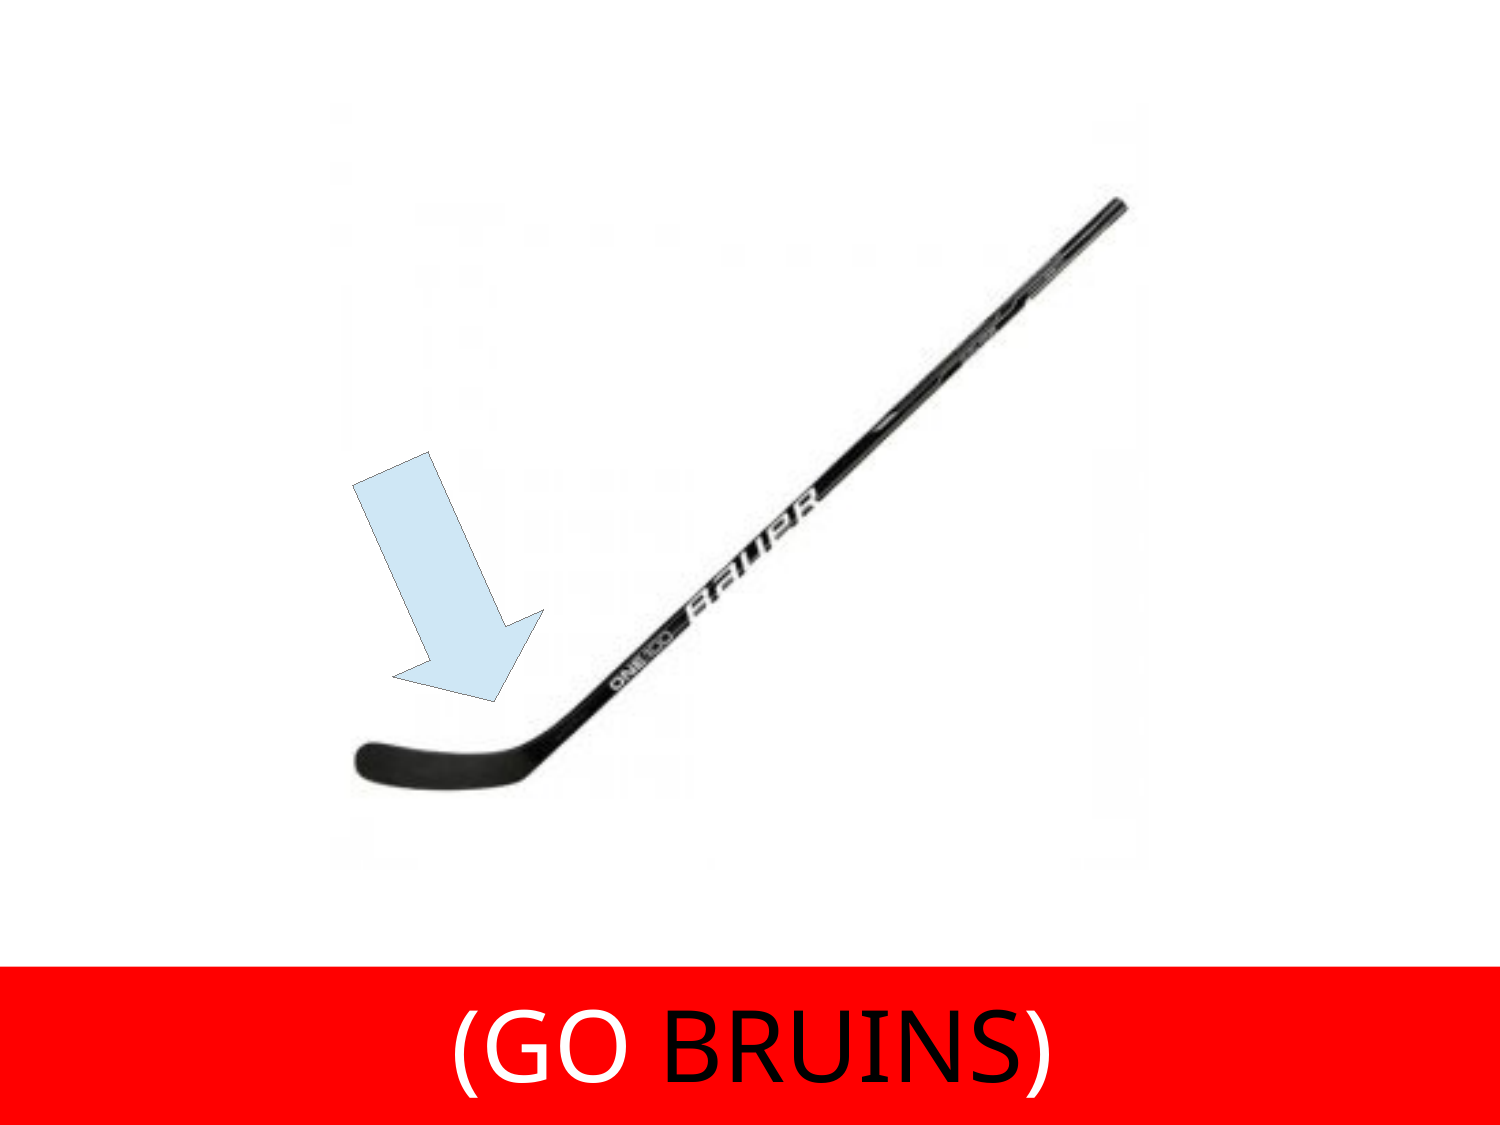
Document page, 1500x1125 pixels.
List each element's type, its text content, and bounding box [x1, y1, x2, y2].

picture [330, 103, 1149, 871]
list (GO BRUINS) [28, 974, 1478, 1111]
text_box [352, 451, 544, 702]
